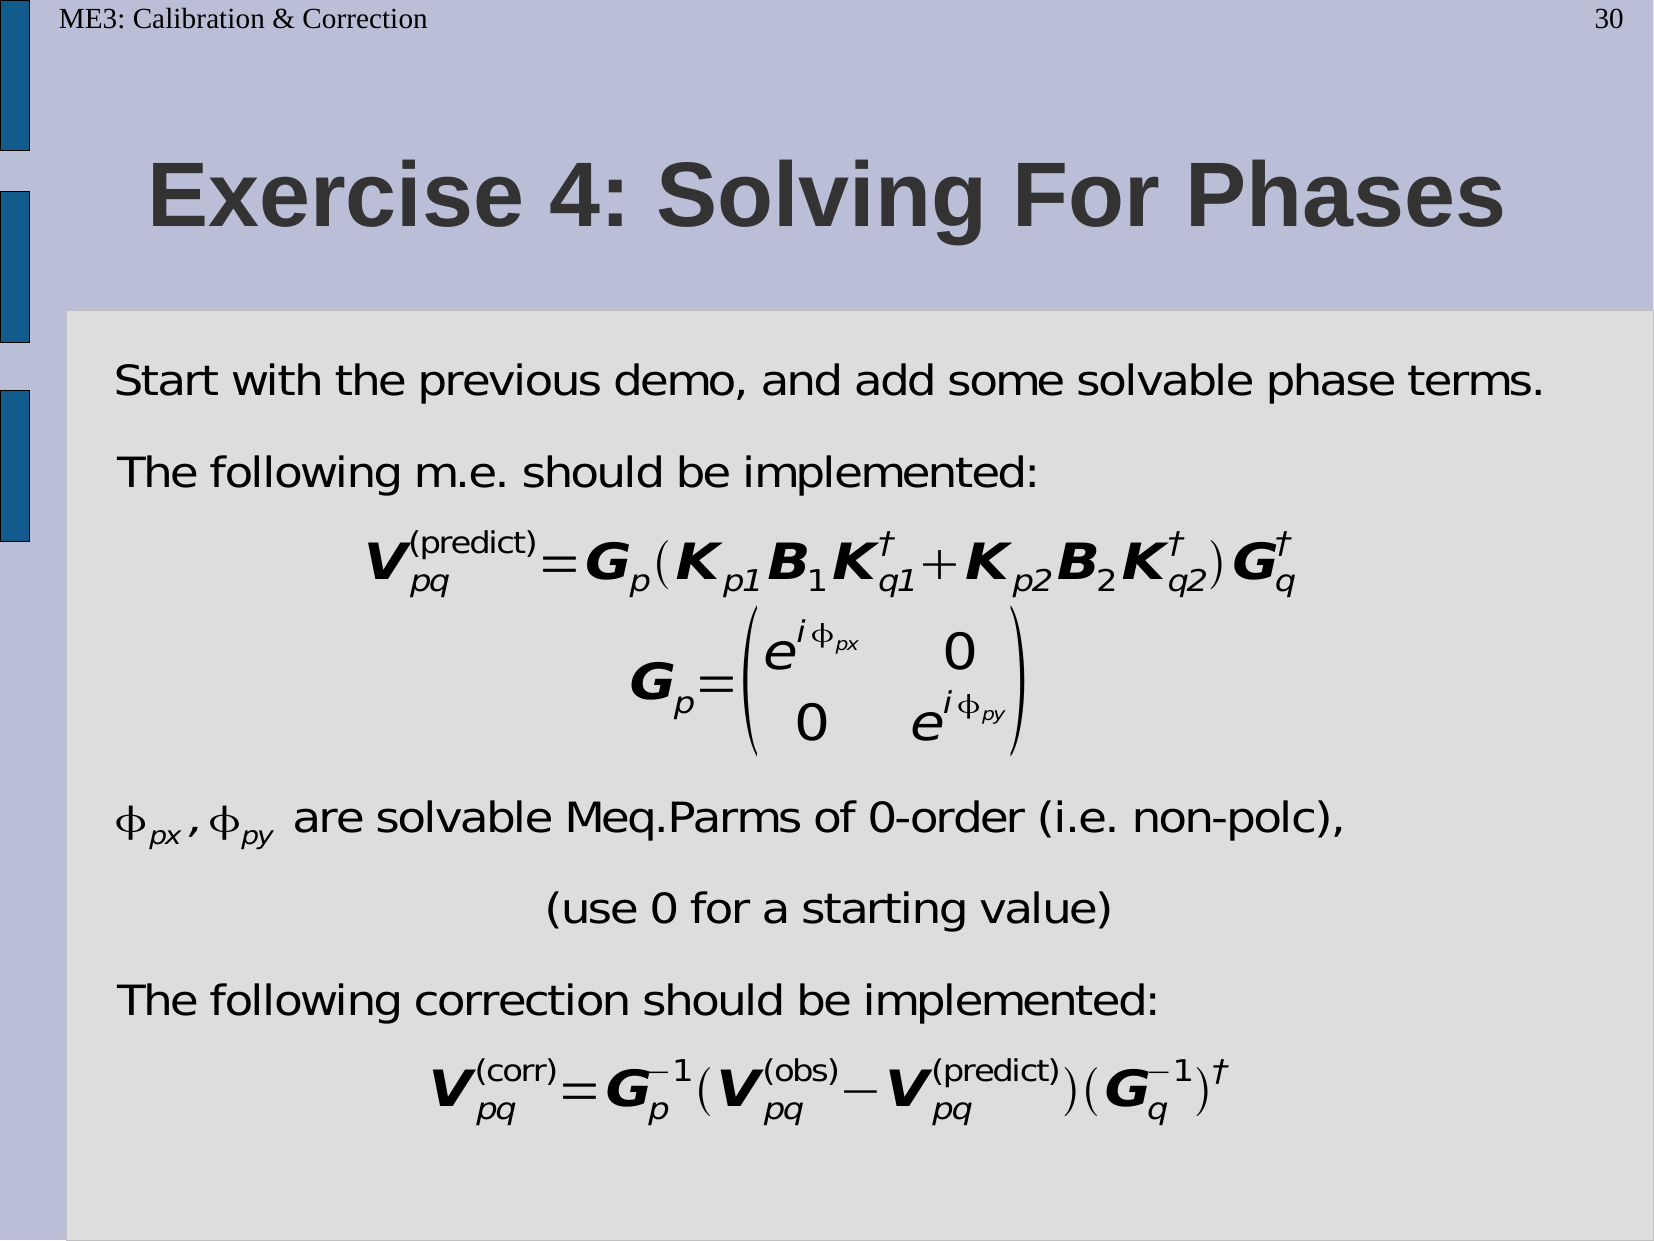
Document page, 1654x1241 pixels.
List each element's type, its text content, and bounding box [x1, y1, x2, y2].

title Exercise 4: Solving For Phases [121, 87, 1534, 302]
chart [106, 326, 1551, 1218]
